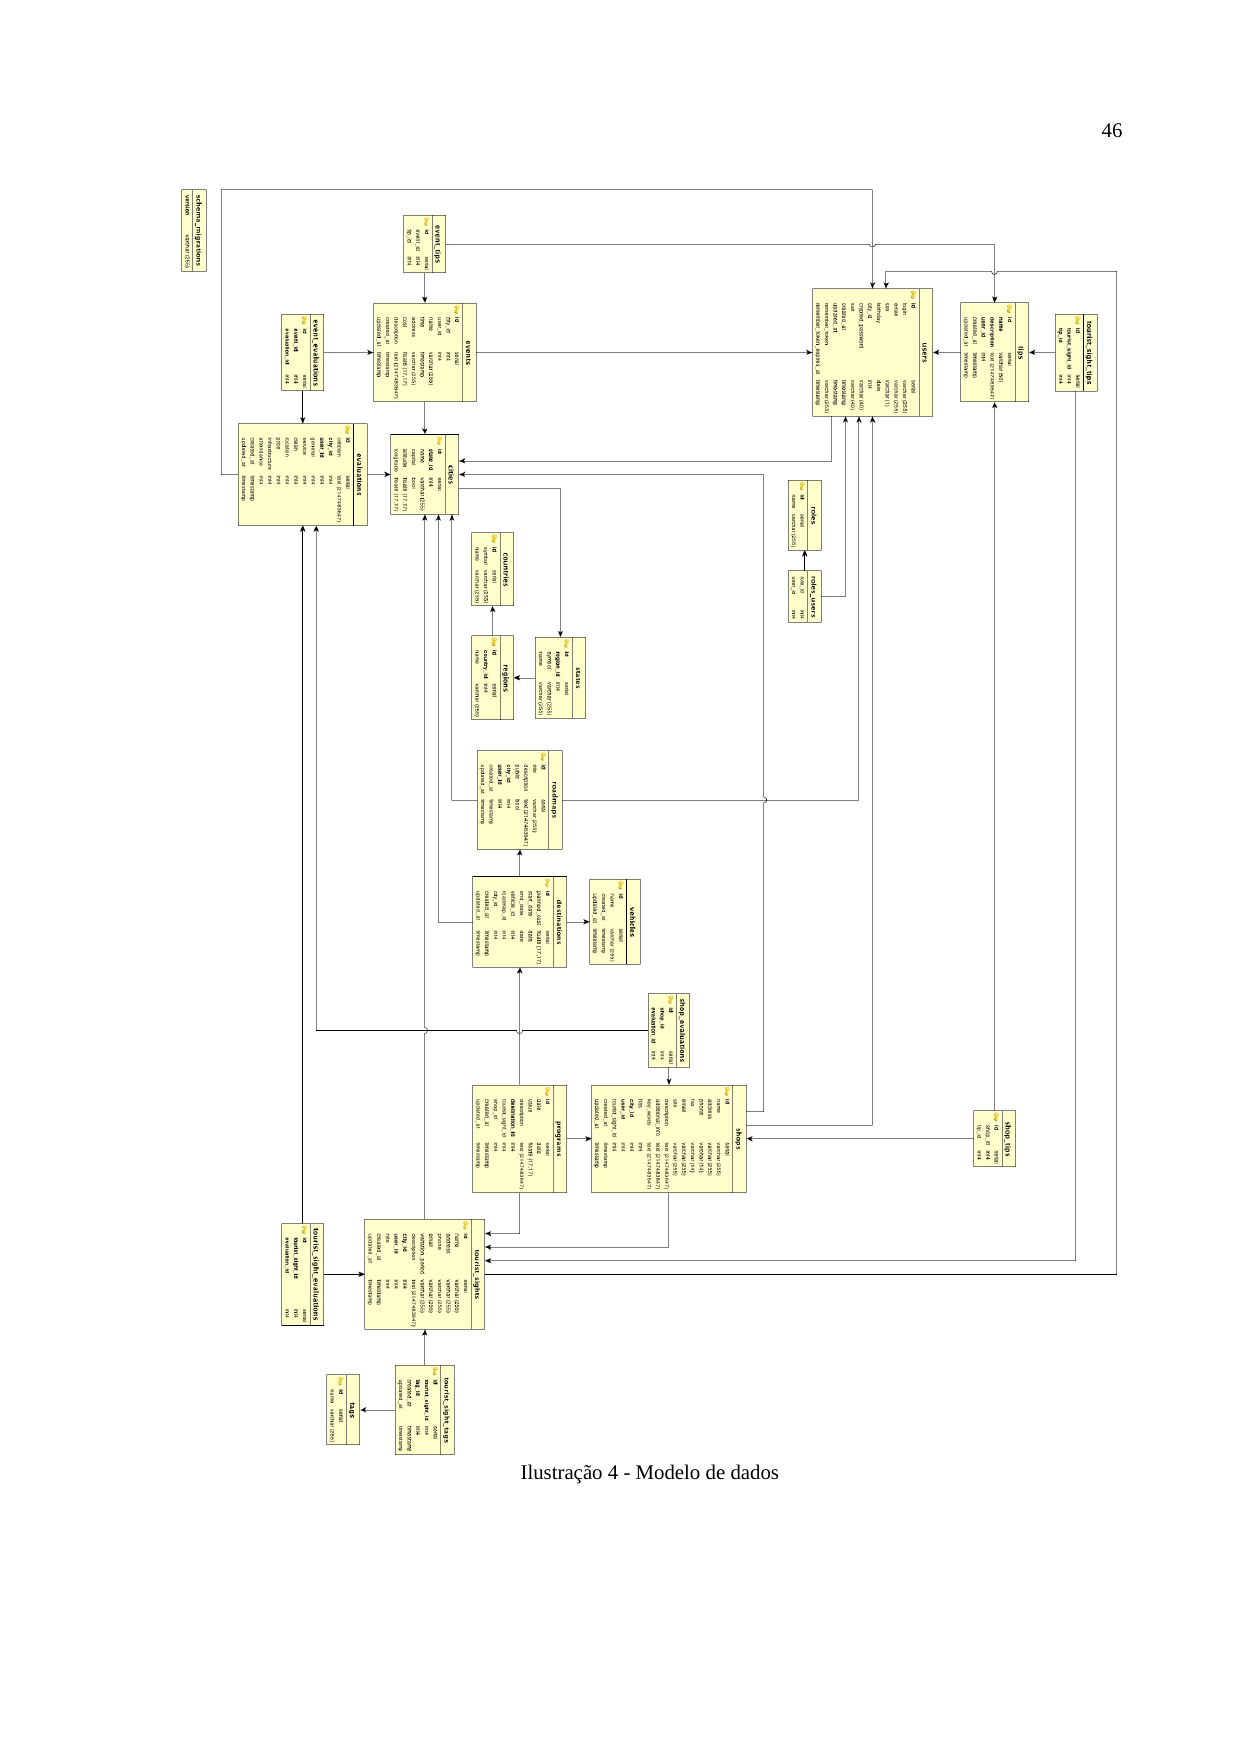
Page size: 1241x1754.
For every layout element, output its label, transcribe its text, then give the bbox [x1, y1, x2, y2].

picture [176, 184, 1122, 1460]
text Ilustração 4 - Modelo de dados [176, 1460, 1123, 1484]
